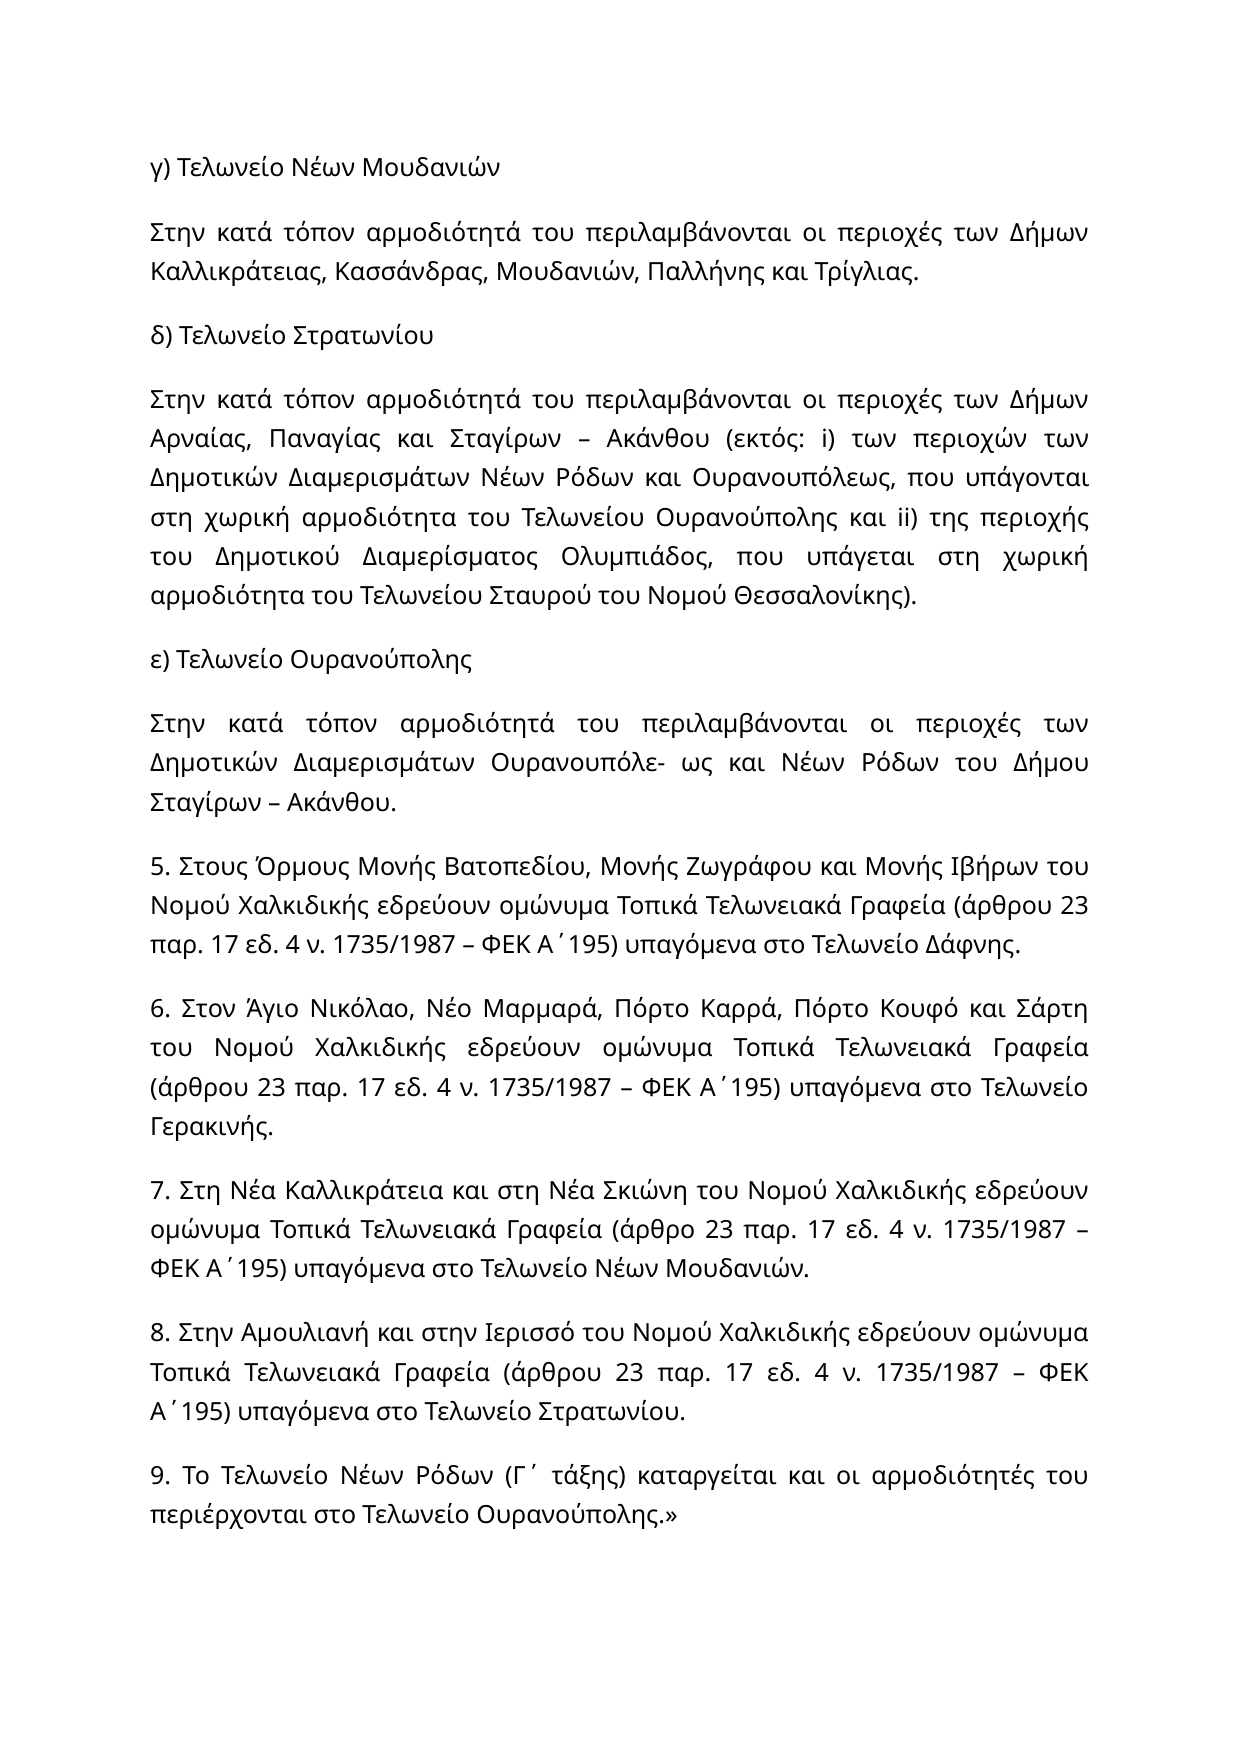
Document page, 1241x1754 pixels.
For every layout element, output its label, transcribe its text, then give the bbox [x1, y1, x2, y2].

text δ) Τελωνείο Στρατωνίου [150, 317, 1090, 352]
text 6. Στον Άγιο Νικόλαο, Νέο Μαρμαρά, Πόρτο Καρρά, Πόρτο Κουφό και Σάρτη του Νομού Χαλκιδικής εδρεύουν ομώνυμα Τοπικά Τελωνειακά Γραφεία (άρθρου 23 παρ. 17 εδ. 4 ν. 1735/1987 – ΦΕΚ Α΄195) υπαγόμενα στο Τελωνείο Γερακινής. [150, 991, 1090, 1142]
text 5. Στους Όρμους Μονής Βατοπεδίου, Μονής Ζωγράφου και Μονής Ιβήρων του Νομού Χαλκιδικής εδρεύουν ομώνυμα Τοπικά Τελωνειακά Γραφεία (άρθρου 23 παρ. 17 εδ. 4 ν. 1735/1987 – ΦΕΚ Α΄195) υπαγόμενα στο Τελωνείο Δάφνης. [150, 848, 1090, 961]
text Στην κατά τόπον αρμοδιότητά του περιλαμβάνονται οι περιοχές των Δήμων Καλλικράτειας, Κασσάνδρας, Μουδανιών, Παλλήνης και Τρίγλιας. [150, 214, 1090, 287]
text γ) Τελωνείο Νέων Μουδανιών [150, 150, 1090, 184]
text Στην κατά τόπον αρμοδιότητά του περιλαμβάνονται οι περιοχές των Δήμων Αρναίας, Παναγίας και Σταγίρων – Ακάνθου (εκτός: i) των περιοχών των Δημοτικών Διαμερισμάτων Νέων Ρόδων και Ουρανουπόλεως, που υπάγονται στη χωρική αρμοδιότητα του Τελωνείου Ουρανούπολης και ii) της περιοχής του Δημοτικού Διαμερίσματος Ολυμπιάδος, που υπάγεται στη χωρική αρμοδιότητα του Τελωνείου Σταυρού του Νομού Θεσσαλονίκης). [150, 382, 1090, 612]
text 8. Στην Αμουλιανή και στην Ιερισσό του Νομού Χαλκιδικής εδρεύουν ομώνυμα Τοπικά Τελωνειακά Γραφεία (άρθρου 23 παρ. 17 εδ. 4 ν. 1735/1987 – ΦΕΚ Α΄195) υπαγόμενα στο Τελωνείο Στρατωνίου. [150, 1315, 1090, 1427]
text 7. Στη Νέα Καλλικράτεια και στη Νέα Σκιώνη του Νομού Χαλκιδικής εδρεύουν ομώνυμα Τοπικά Τελωνειακά Γραφεία (άρθρο 23 παρ. 17 εδ. 4 ν. 1735/1987 – ΦΕΚ Α΄195) υπαγόμενα στο Τελωνείο Νέων Μουδανιών. [150, 1172, 1090, 1285]
text Στην κατά τόπον αρμοδιότητά του περιλαμβάνονται οι περιοχές των Δημοτικών Διαμερισμάτων Ουρανουπόλε- ως και Νέων Ρόδων του Δήμου Σταγίρων – Ακάνθου. [150, 706, 1090, 818]
text 9. Το Τελωνείο Νέων Ρόδων (Γ΄ τάξης) καταργείται και οι αρμοδιότητές του περιέρχονται στο Τελωνείο Ουρανούπολης.» [150, 1457, 1090, 1531]
text ε) Τελωνείο Ουρανούπολης [150, 642, 1090, 676]
